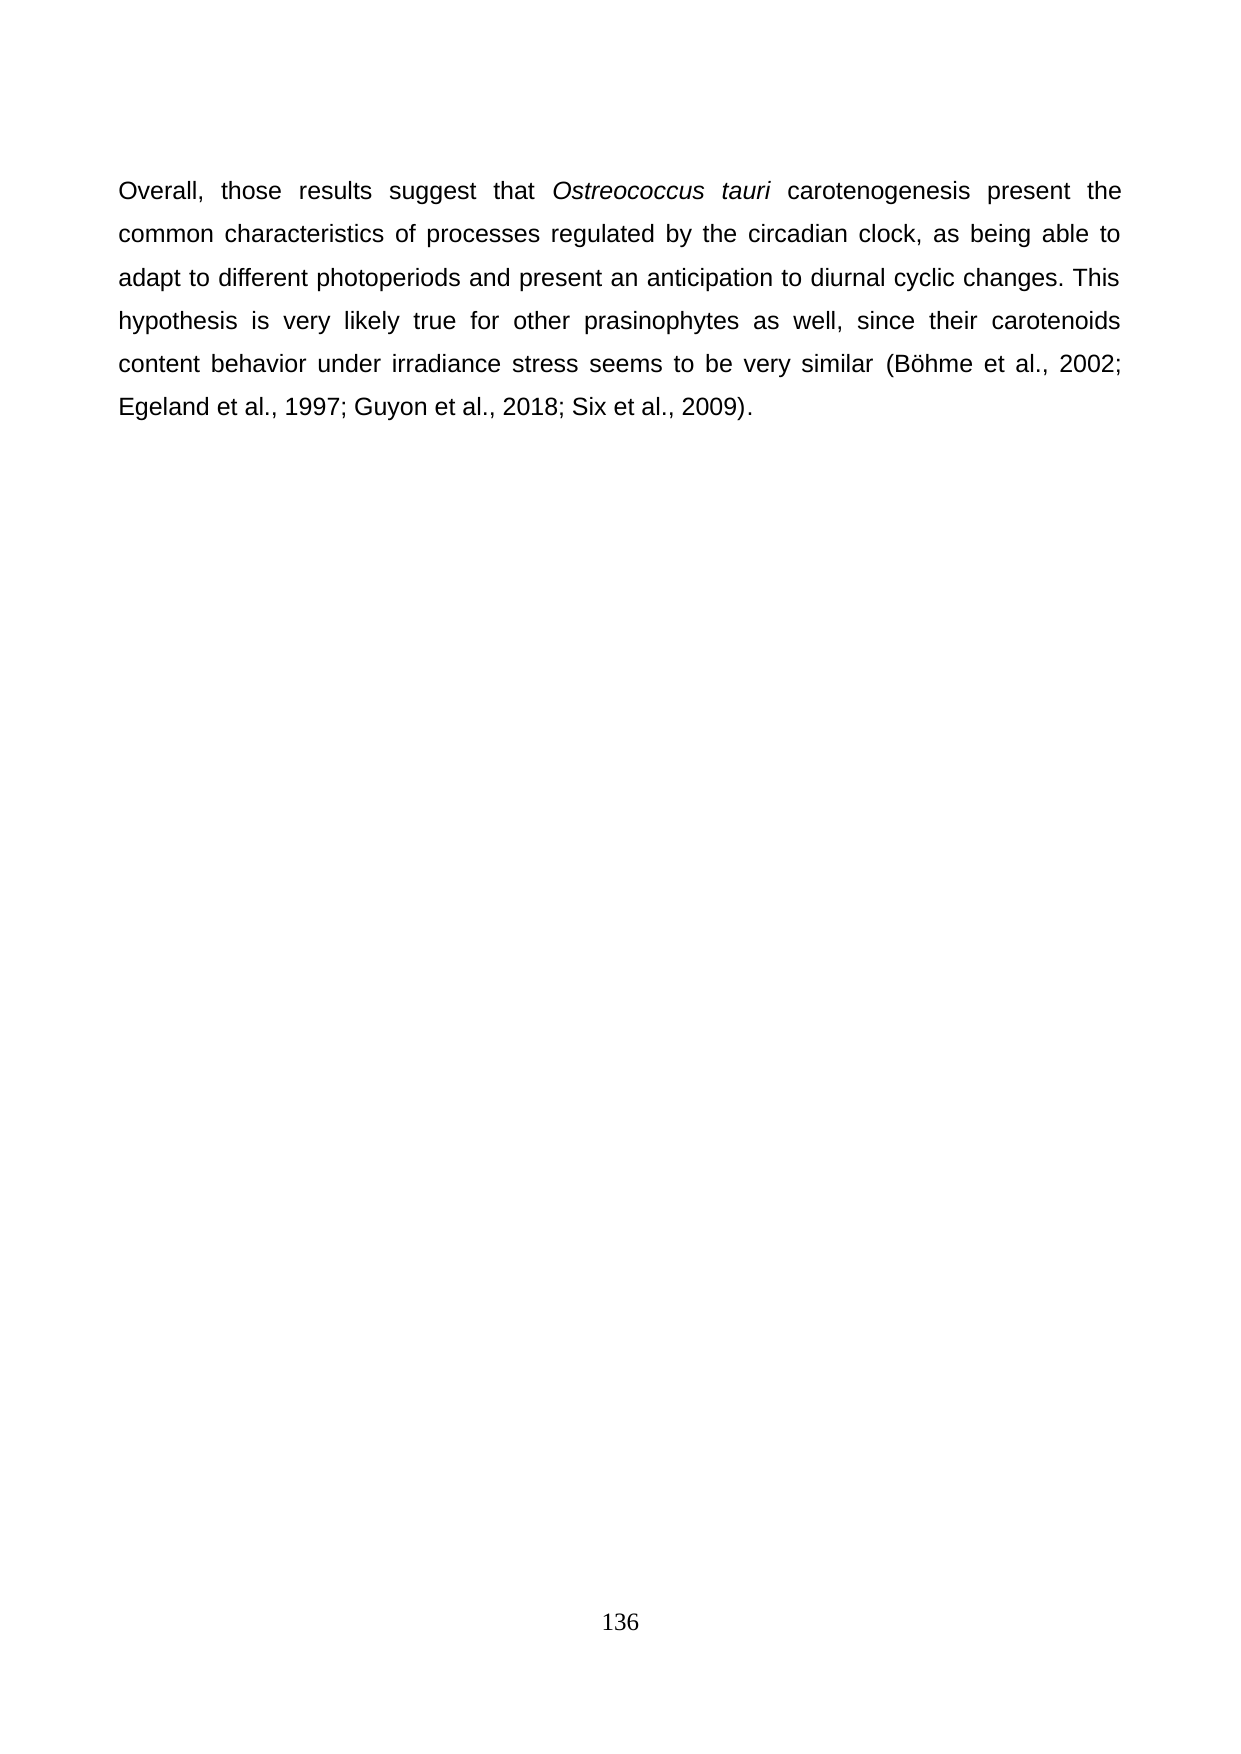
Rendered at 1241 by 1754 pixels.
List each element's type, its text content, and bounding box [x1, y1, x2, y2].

text Overall, those results suggest that Ostreococcus tauri carotenogenesis present the common characteristics of processes regulated by the circadian clock, as being able to adapt to different photoperiods and present an anticipation to diurnal cyclic changes. This hypothesis is very likely true for other prasinophytes as well, since their carotenoids content behavior under irradiance stress seems to be very similar (Böhme et al., 2002; Egeland et al., 1997; Guyon et al., 2018; Six et al., 2009)⁠. [118, 176, 1122, 421]
